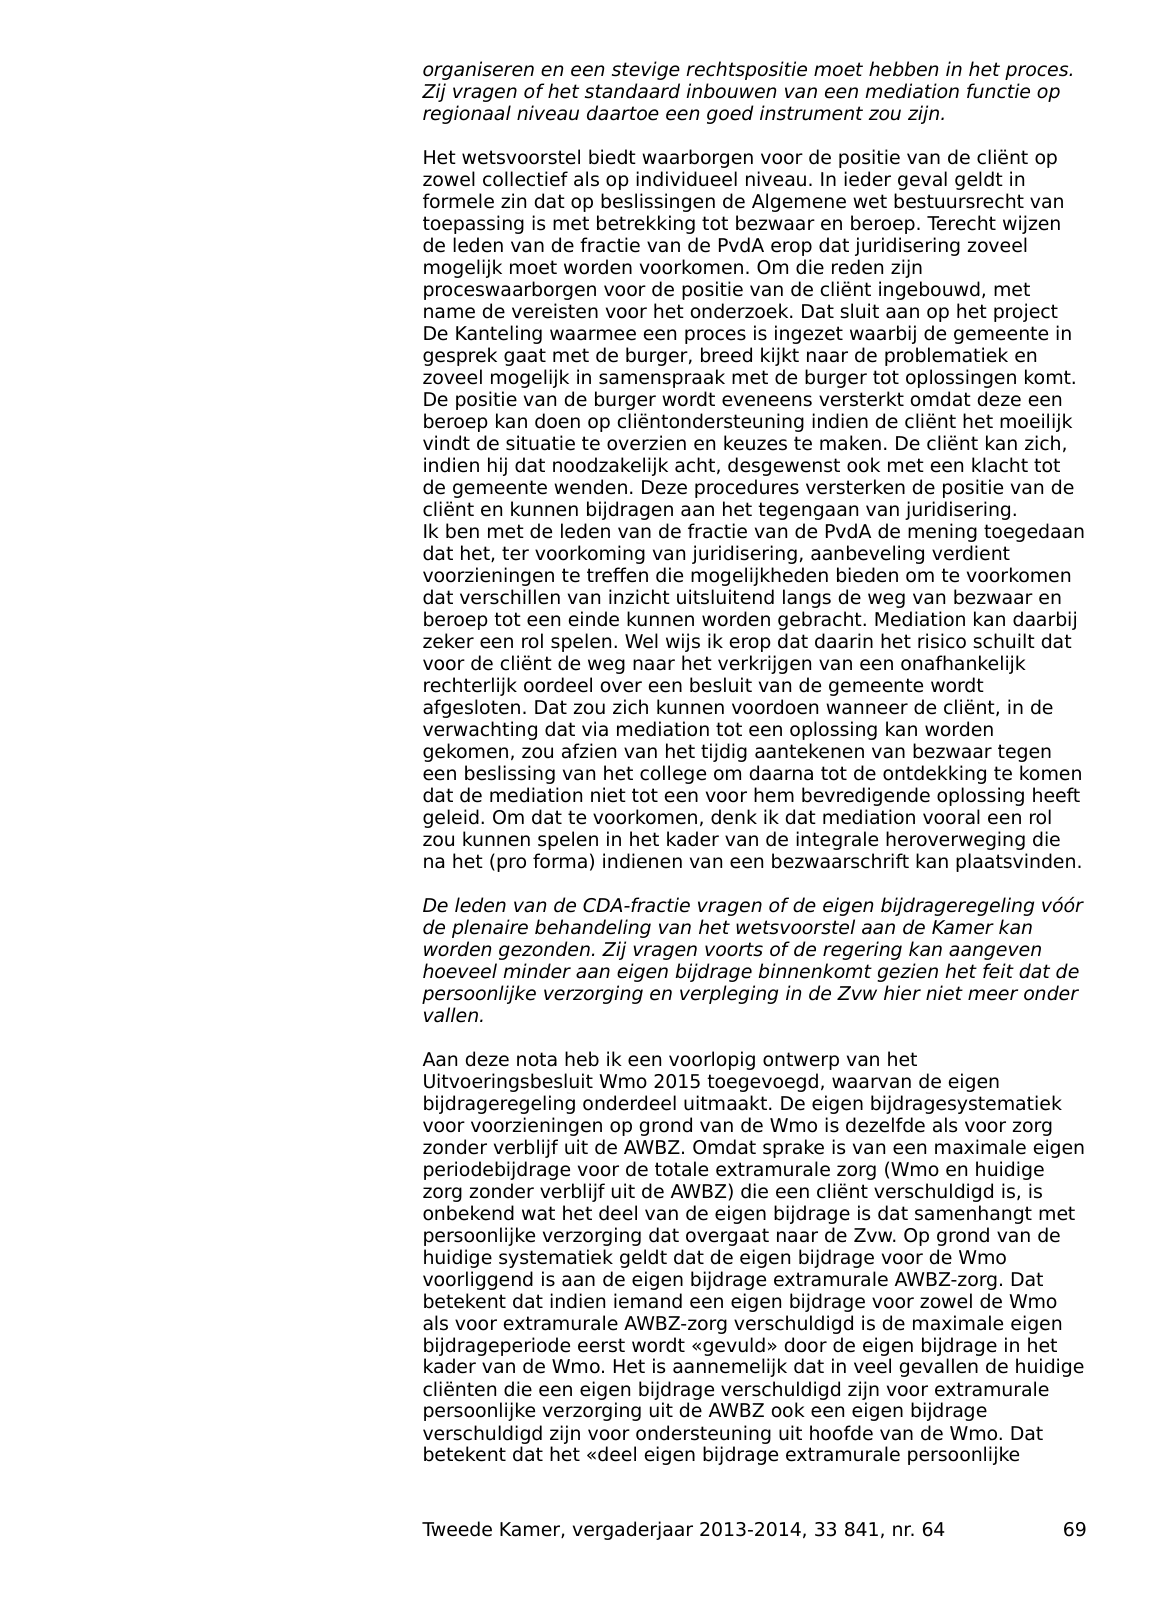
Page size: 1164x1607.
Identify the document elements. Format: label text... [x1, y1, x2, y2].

text Ik ben met de leden van de fractie van de PvdA de mening toegedaan dat het, ter voorkoming van juridisering, aanbeveling verdient voorzieningen te treffen die mogelijkheden bieden om te voorkomen dat verschillen van inzicht uitsluitend langs de weg van bezwaar en beroep tot een einde kunnen worden gebracht. Mediation kan daarbij zeker een rol spelen. Wel wijs ik erop dat daarin het risico schuilt dat voor de cliënt de weg naar het verkrijgen van een onafhankelijk rechterlijk oordeel over een besluit van de gemeente wordt afgesloten. Dat zou zich kunnen voordoen wanneer de cliënt, in de verwachting dat via mediation tot een oplossing kan worden gekomen, zou afzien van het tijdig aantekenen van bezwaar tegen een beslissing van het college om daarna tot de ontdekking te komen dat de mediation niet tot een voor hem bevredigende oplossing heeft geleid. Om dat te voorkomen, denk ik dat mediation vooral een rol zou kunnen spelen in het kader van de integrale heroverweging die na het (pro forma) indienen van een bezwaarschrift kan plaatsvinden. [422, 521, 1087, 872]
text Aan deze nota heb ik een voorlopig ontwerp van het Uitvoeringsbesluit Wmo 2015 toegevoegd, waarvan de eigen bijdrageregeling onderdeel uitmaakt. De eigen bijdragesystematiek voor voorzieningen op grond van de Wmo is dezelfde als voor zorg zonder verblijf uit de AWBZ. Omdat sprake is van een maximale eigen periodebijdrage voor de totale extramurale zorg (Wmo en huidige zorg zonder verblijf uit de AWBZ) die een cliënt verschuldigd is, is onbekend wat het deel van de eigen bijdrage is dat samenhangt met persoonlijke verzorging dat overgaat naar de Zvw. Op grond van de huidige systematiek geldt dat de eigen bijdrage voor de Wmo voorliggend is aan de eigen bijdrage extramurale AWBZ-zorg. Dat betekent dat indien iemand een eigen bijdrage voor zowel de Wmo als voor extramurale AWBZ-zorg verschuldigd is de maximale eigen bijdrageperiode eerst wordt «gevuld» door de eigen bijdrage in het kader van de Wmo. Het is aannemelijk dat in veel gevallen de huidige cliënten die een eigen bijdrage verschuldigd zijn voor extramurale persoonlijke verzorging uit de AWBZ ook een eigen bijdrage verschuldigd zijn voor ondersteuning uit hoofde van de Wmo. Dat betekent dat het «deel eigen bijdrage extramurale persoonlijke [422, 1049, 1087, 1466]
text De leden van de CDA-fractie vragen of de eigen bijdrageregeling vóór de plenaire behandeling van het wetsvoorstel aan de Kamer kan worden gezonden. Zij vragen voorts of de regering kan aangeven hoeveel minder aan eigen bijdrage binnenkomt gezien het feit dat de persoonlijke verzorging en verpleging in de Zvw hier niet meer onder vallen. [422, 895, 1087, 1027]
text organiseren en een stevige rechtspositie moet hebben in het proces. Zij vragen of het standaard inbouwen van een mediation functie op regionaal niveau daartoe een goed instrument zou zijn. [422, 59, 1087, 125]
text Het wetsvoorstel biedt waarborgen voor de positie van de cliënt op zowel collectief als op individueel niveau. In ieder geval geldt in formele zin dat op beslissingen de Algemene wet bestuursrecht van toepassing is met betrekking tot bezwaar en beroep. Terecht wijzen de leden van de fractie van de PvdA erop dat juridisering zoveel mogelijk moet worden voorkomen. Om die reden zijn proceswaarborgen voor de positie van de cliënt ingebouwd, met name de vereisten voor het onderzoek. Dat sluit aan op het project De Kanteling waarmee een proces is ingezet waarbij de gemeente in gesprek gaat met de burger, breed kijkt naar de problematiek en zoveel mogelijk in samenspraak met de burger tot oplossingen komt. De positie van de burger wordt eveneens versterkt omdat deze een beroep kan doen op cliëntondersteuning indien de cliënt het moeilijk vindt de situatie te overzien en keuzes te maken. De cliënt kan zich, indien hij dat noodzakelijk acht, desgewenst ook met een klacht tot de gemeente wenden. Deze procedures versterken de positie van de cliënt en kunnen bijdragen aan het tegengaan van juridisering. [422, 147, 1087, 521]
